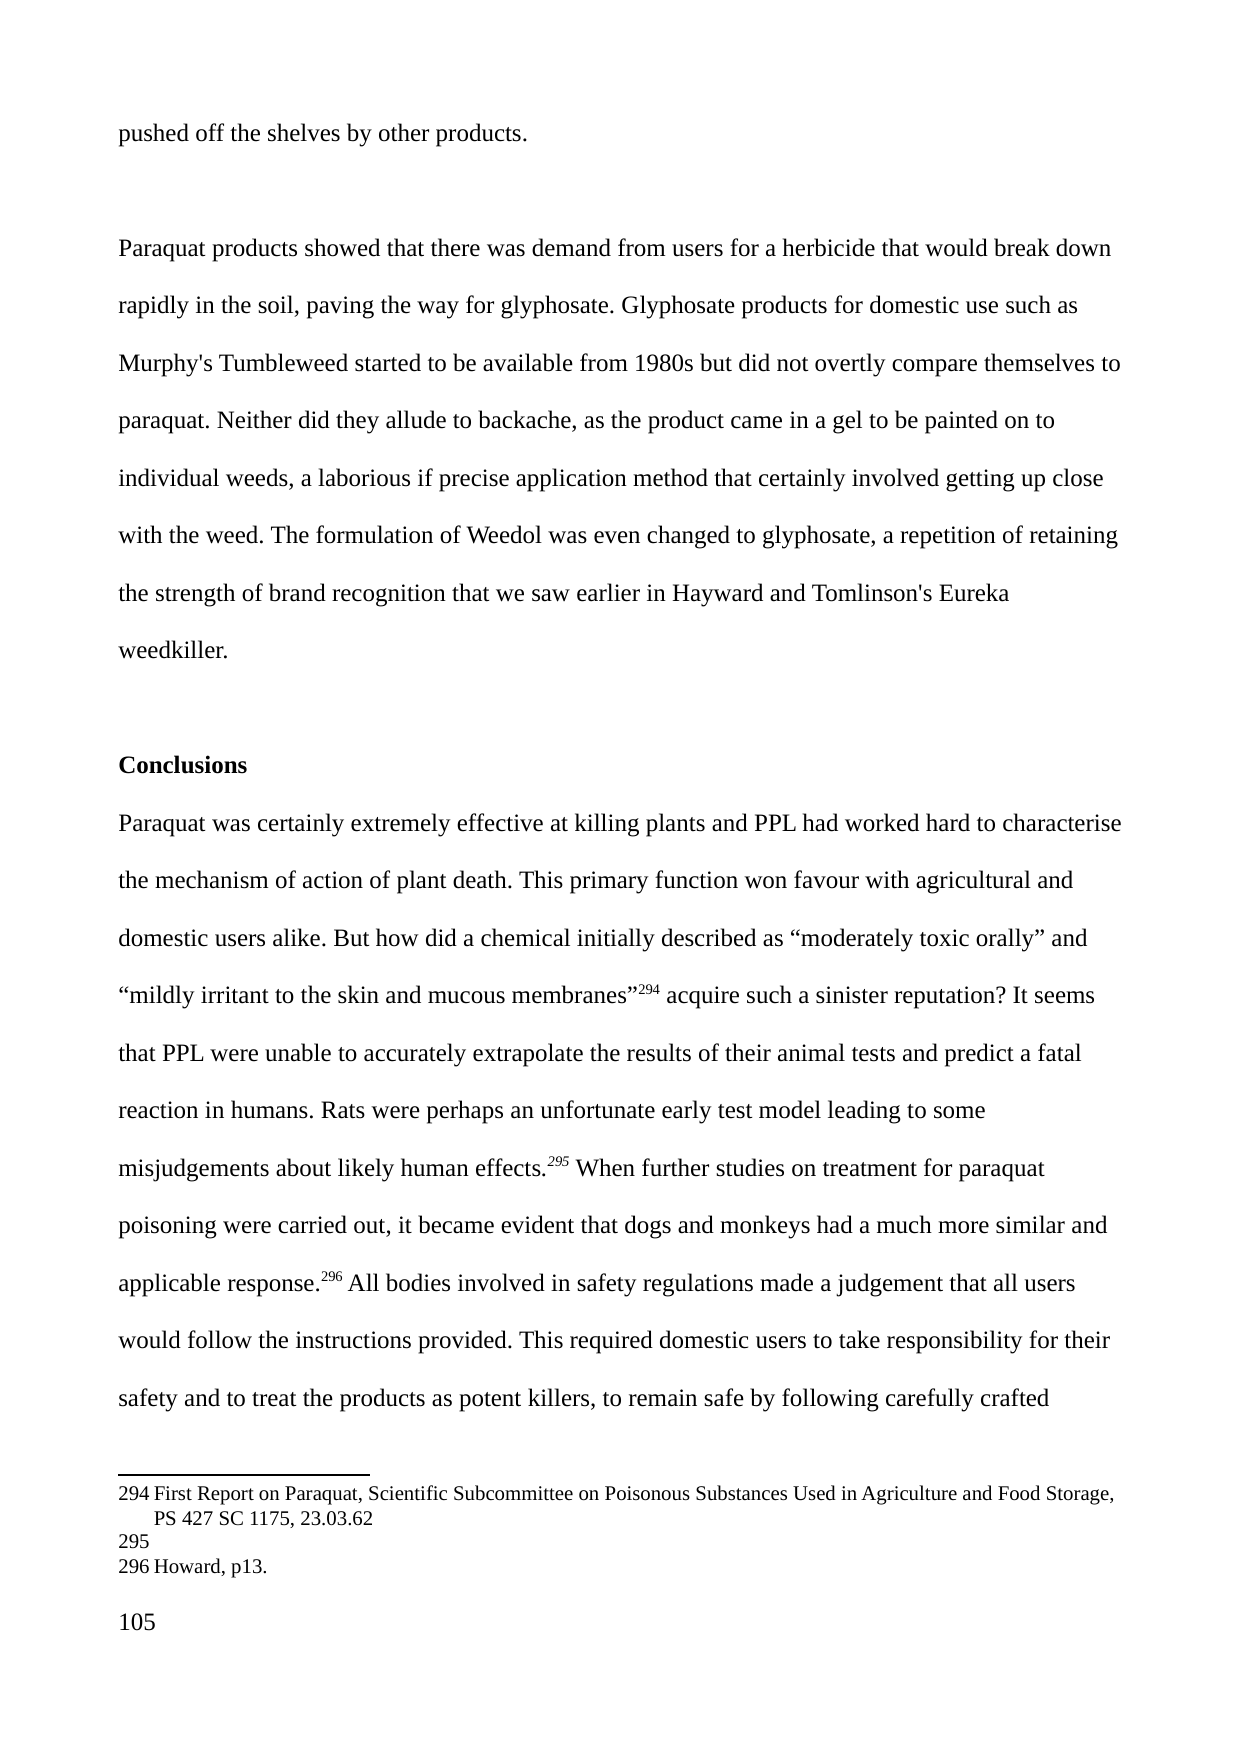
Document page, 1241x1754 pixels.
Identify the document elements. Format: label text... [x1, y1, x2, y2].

text Paraquat products showed that there was demand from users for a herbicide that would break down rapidly in the soil, paving the way for glyphosate. Glyphosate products for domestic use such as Murphy's Tumbleweed started to be available from 1980s but did not overtly compare themselves to paraquat. Neither did they allude to backache, as the product came in a gel to be painted on to individual weeds, a laborious if precise application method that certainly involved getting up close with the weed. The formulation of Weedol was even changed to glyphosate, a repetition of retaining the strength of brand recognition that we saw earlier in Hayward and Tomlinson's Eureka weedkiller. [118, 233, 1122, 664]
text pushed off the shelves by other products. [118, 118, 1122, 147]
text Howard, p13. [118, 1553, 1122, 1578]
text Paraquat was certainly extremely effective at killing plants and PPL had worked hard to characterise the mechanism of action of plant death. This primary function won favour with agricultural and domestic users alike. But how did a chemical initially described as “moderately toxic orally” and “mildly irritant to the skin and mucous membranes” acquire such a sinister reputation? It seems that PPL were unable to accurately extrapolate the results of their animal tests and predict a fatal reaction in humans. Rats were perhaps an unfortunate early test model leading to some misjudgements about likely human effects. When further studies on treatment for paraquat poisoning were carried out, it became evident that dogs and monkeys had a much more similar and applicable response. All bodies involved in safety regulations made a judgement that all users would follow the instructions provided. This required domestic users to take responsibility for their safety and to treat the products as potent killers, to remain safe by following carefully crafted [118, 808, 1122, 1412]
text Conclusions [118, 751, 1122, 779]
text First Report on Paraquat, Scientific Subcommittee on Poisonous Substances Used in Agriculture and Food Storage, PS 427 SC 1175, 23.03.62 [118, 1481, 1122, 1529]
